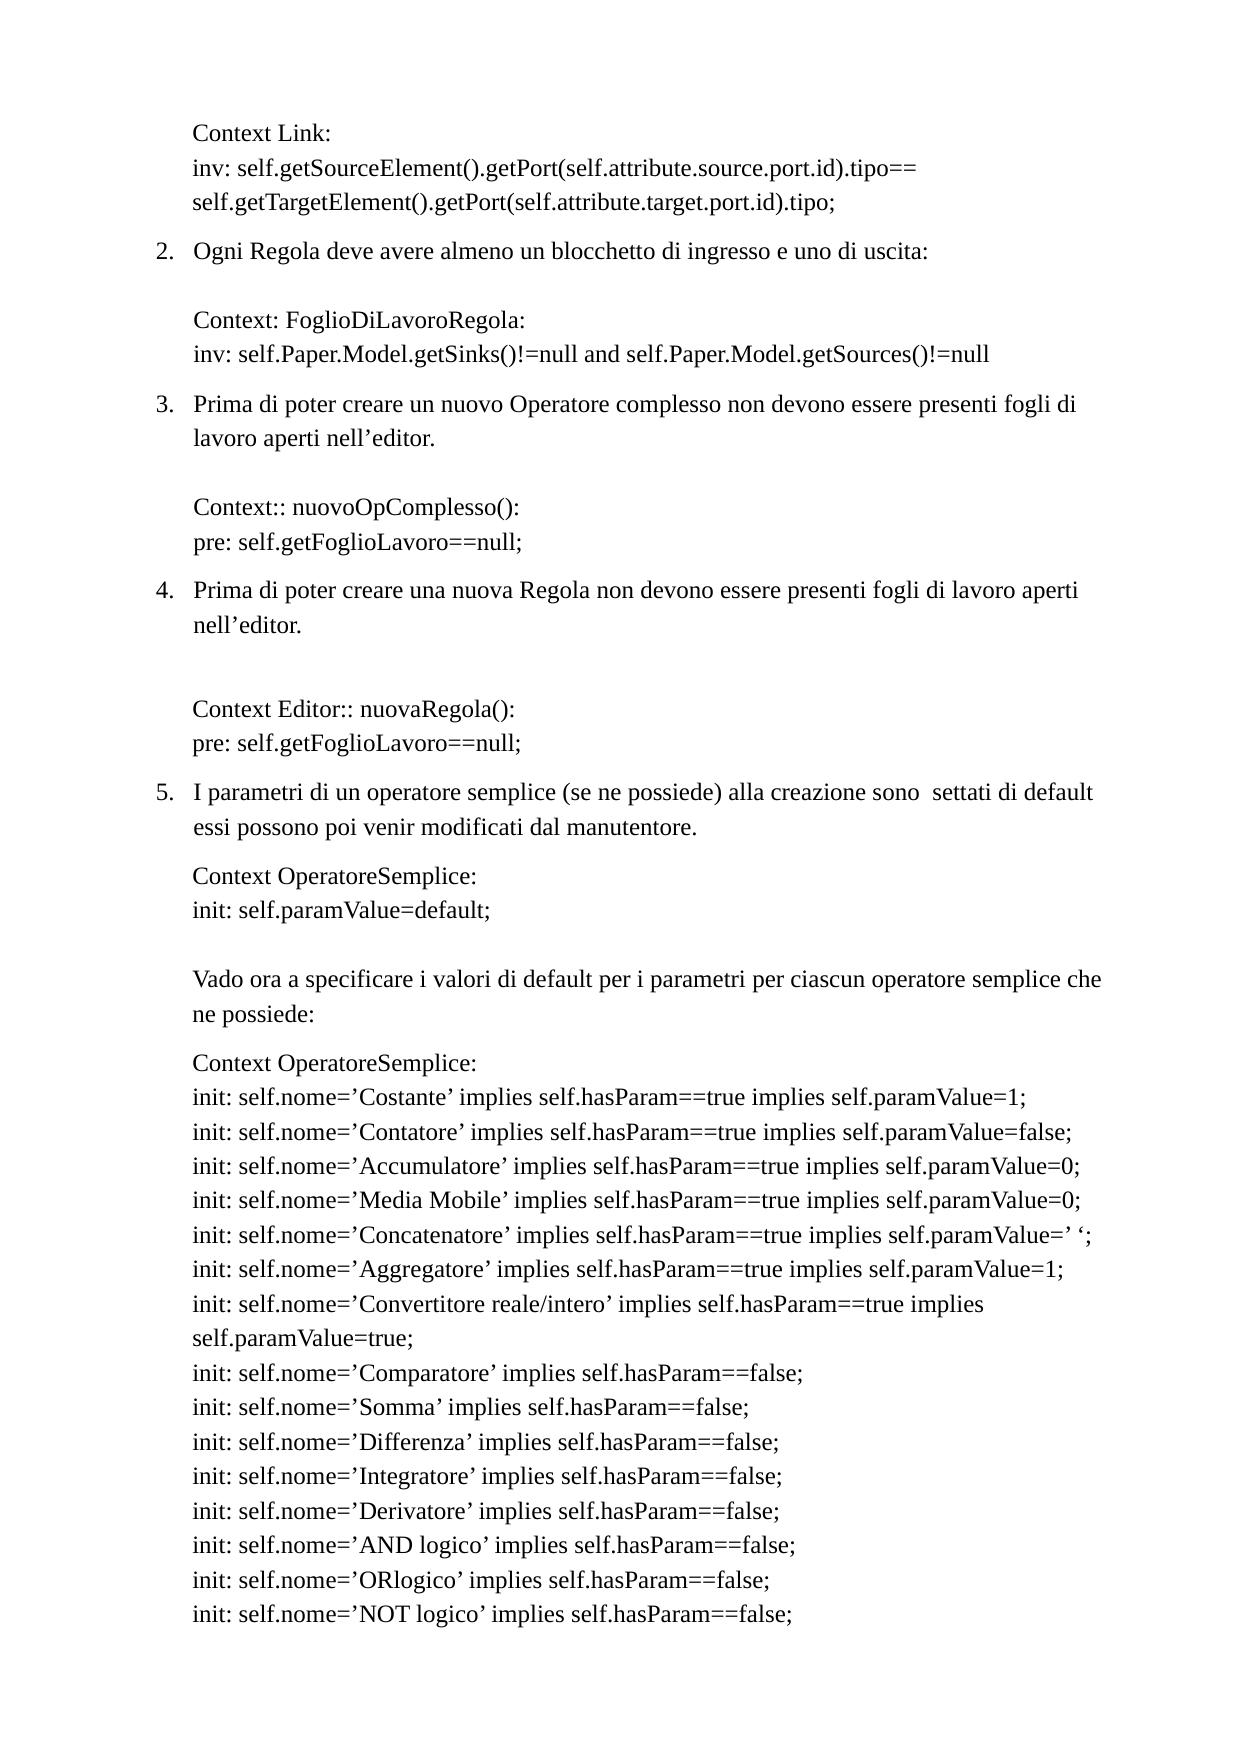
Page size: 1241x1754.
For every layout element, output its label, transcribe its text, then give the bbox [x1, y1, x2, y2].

list I parametri di un operatore semplice (se ne possiede) alla creazione sono settati di default essi possono poi venir modificati dal manutentore. [156, 777, 1122, 840]
text Context OperatoreSemplice: init: self.nome=’Costante’ implies self.hasParam==true implies self.paramValue=1; init: self.nome=’Contatore’ implies self.hasParam==true implies self.paramValue=false; init: self.nome=’Accumulatore’ implies self.hasParam==true implies self.paramValue=0; init: self.nome=’Media Mobile’ implies self.hasParam==true implies self.paramValue=0; init: self.nome=’Concatenatore’ implies self.hasParam==true implies self.paramValue=’ ‘; init: self.nome=’Aggregatore’ implies self.hasParam==true implies self.paramValue=1; init: self.nome=’Convertitore reale/intero’ implies self.hasParam==true implies self.paramValue=true; init: self.nome=’Comparatore’ implies self.hasParam==false; init: self.nome=’Somma’ implies self.hasParam==false; init: self.nome=’Differenza’ implies self.hasParam==false; init: self.nome=’Integratore’ implies self.hasParam==false; init: self.nome=’Derivatore’ implies self.hasParam==false; init: self.nome=’AND logico’ implies self.hasParam==false; init: self.nome=’ORlogico’ implies self.hasParam==false; init: self.nome=’NOT logico’ implies self.hasParam==false; [192, 1048, 1122, 1628]
list Prima di poter creare una nuova Regola non devono essere presenti fogli di lavoro aperti nell’editor. [156, 576, 1122, 639]
text Context Editor:: nuovaRegola(): pre: self.getFoglioLavoro==null; [192, 659, 1122, 757]
text Context Link: inv: self.getSourceElement().getPort(self.attribute.source.port.id).tipo== self.getTargetElement().getPort(self.attribute.target.port.id).tipo; [192, 118, 1122, 216]
list Ogni Regola deve avere almeno un blocchetto di ingresso e uno di uscita: Context: FoglioDiLavoroRegola: inv: self.Paper.Model.getSinks()!=null and self.Paper.Model.getSources()!=null [156, 236, 1122, 368]
text Context OperatoreSemplice: init: self.paramValue=default; Vado ora a specificare i valori di default per i parametri per ciascun operatore semplice che ne possiede: [192, 861, 1122, 1027]
list Prima di poter creare un nuovo Operatore complesso non devono essere presenti fogli di lavoro aperti nell’editor. Context:: nuovoOpComplesso(): pre: self.getFoglioLavoro==null; [156, 389, 1122, 555]
